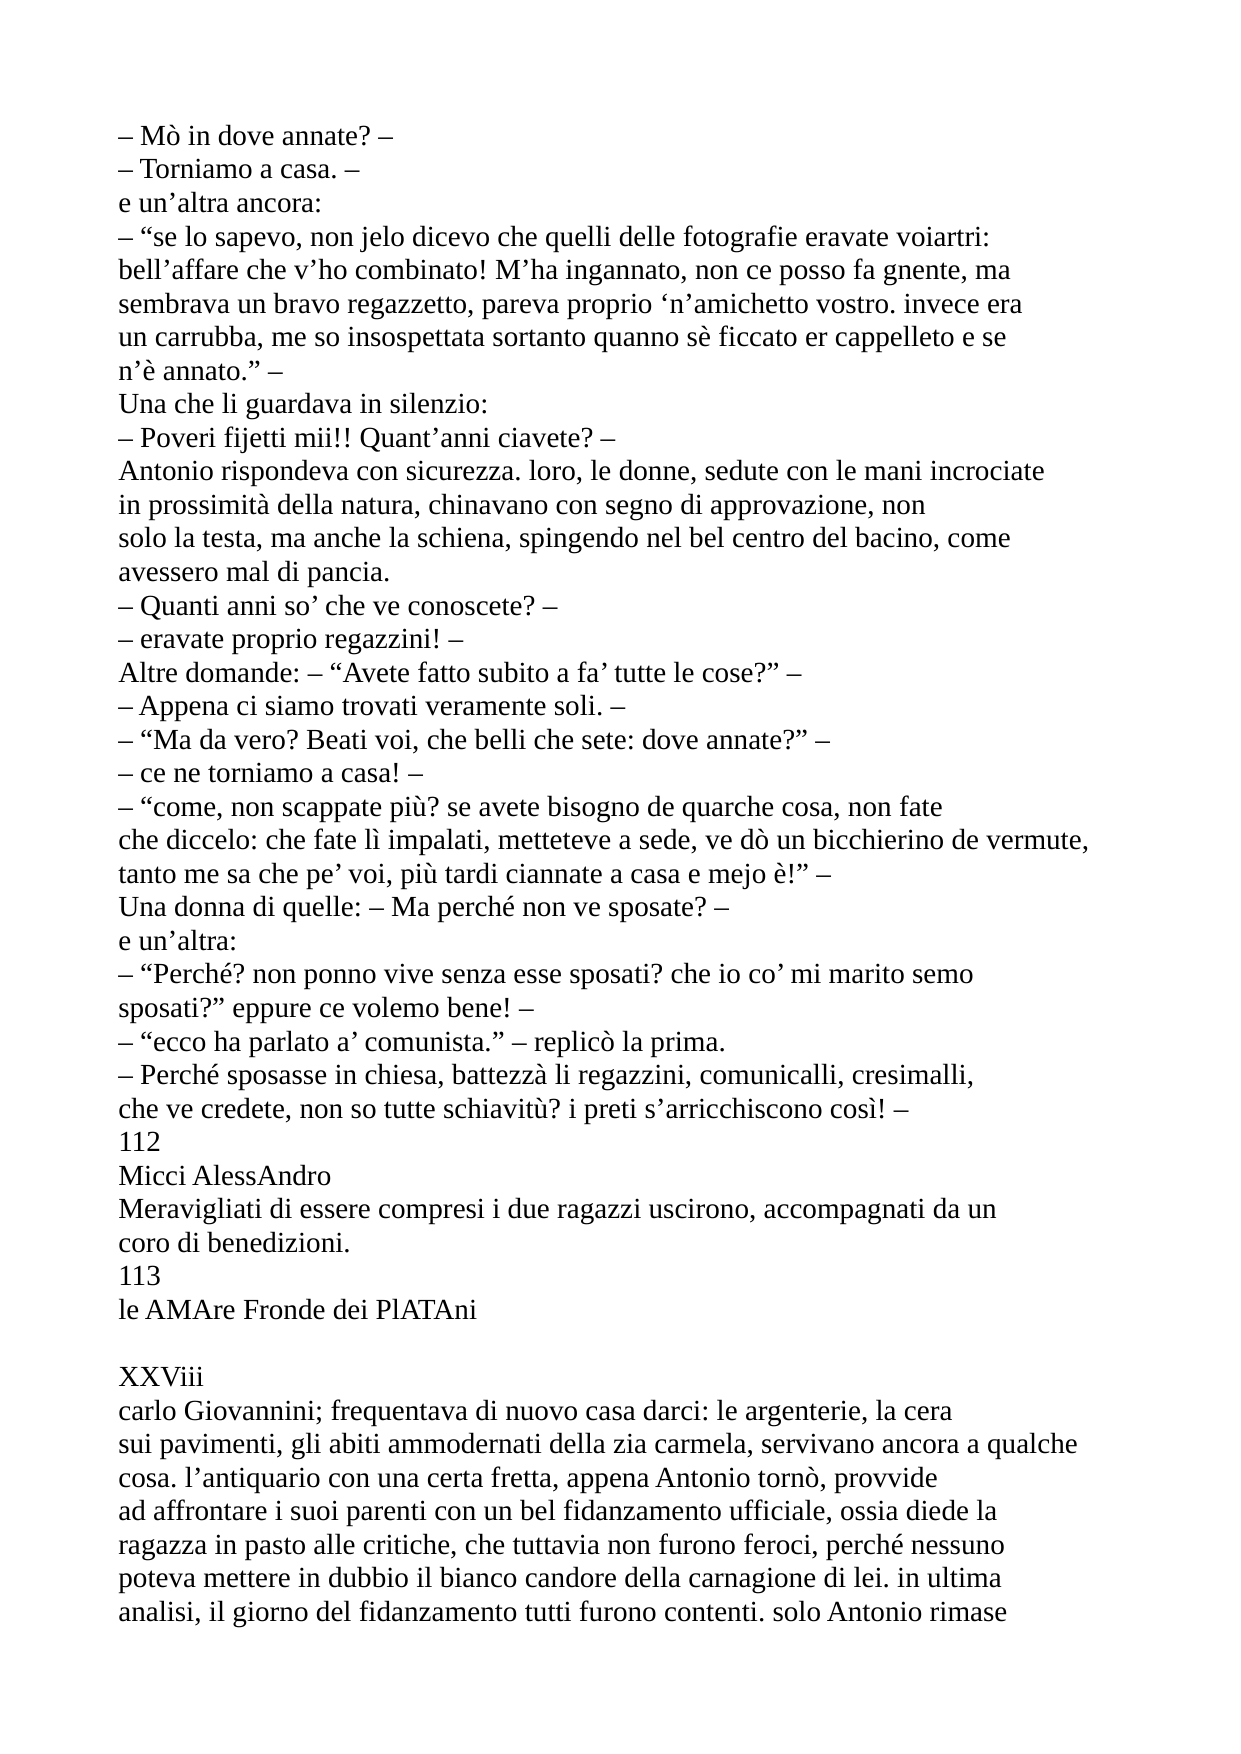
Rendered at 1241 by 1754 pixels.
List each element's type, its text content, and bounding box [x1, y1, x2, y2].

text XXViii [118, 1359, 1122, 1393]
text solo la testa, ma anche la schiena, spingendo nel bel centro del bacino, come [118, 521, 1122, 554]
text – “Ma da vero? Beati voi, che belli che sete: dove annate?” – [118, 722, 1122, 755]
text ad affrontare i suoi parenti con un bel fidanzamento ufficiale, ossia diede la [118, 1493, 1122, 1527]
text un carrubba, me so insospettata sortanto quanno sè ficcato er cappelleto e se [118, 319, 1122, 353]
text – “se lo sapevo, non jelo dicevo che quelli delle fotografie eravate voiartri: [118, 219, 1122, 252]
text Una donna di quelle: – Ma perché non ve sposate? – [118, 889, 1122, 923]
text – Quanti anni so’ che ve conoscete? – [118, 588, 1122, 621]
text 113 [118, 1258, 1122, 1292]
text sembrava un bravo regazzetto, pareva proprio ‘n’amichetto vostro. invece era [118, 286, 1122, 319]
text in prossimità della natura, chinavano con segno di approvazione, non [118, 487, 1122, 521]
text Altre domande: – “Avete fatto subito a fa’ tutte le cose?” – [118, 655, 1122, 688]
text Micci AlessAndro [118, 1158, 1122, 1191]
text – “come, non scappate più? se avete bisogno de quarche cosa, non fate [118, 789, 1122, 822]
text – Torniamo a casa. – [118, 152, 1122, 185]
text poteva mettere in dubbio il bianco candore della carnagione di lei. in ultima [118, 1560, 1122, 1594]
text Una che li guardava in silenzio: [118, 386, 1122, 420]
text le AMAre Fronde dei PlATAni [118, 1292, 1122, 1326]
text – “Perché? non ponno vive senza esse sposati? che io co’ mi marito semo [118, 957, 1122, 990]
text n’è annato.” – [118, 353, 1122, 386]
text bell’affare che v’ho combinato! M’ha ingannato, non ce posso fa gnente, ma [118, 252, 1122, 286]
text cosa. l’antiquario con una certa fretta, appena Antonio tornò, provvide [118, 1460, 1122, 1493]
text e un’altra ancora: [118, 185, 1122, 219]
text 112 [118, 1124, 1122, 1158]
text sui pavimenti, gli abiti ammodernati della zia carmela, servivano ancora a qualche [118, 1426, 1122, 1460]
text – “ecco ha parlato a’ comunista.” – replicò la prima. [118, 1024, 1122, 1057]
text avessero mal di pancia. [118, 554, 1122, 588]
text coro di benedizioni. [118, 1225, 1122, 1258]
text analisi, il giorno del fidanzamento tutti furono contenti. solo Antonio rimase [118, 1594, 1122, 1627]
text che ve credete, non so tutte schiavitù? i preti s’arricchiscono così! – [118, 1091, 1122, 1124]
text – Perché sposasse in chiesa, battezzà li regazzini, comunicalli, cresimalli, [118, 1057, 1122, 1091]
text tanto me sa che pe’ voi, più tardi ciannate a casa e mejo è!” – [118, 856, 1122, 889]
text – eravate proprio regazzini! – [118, 621, 1122, 655]
text Meravigliati di essere compresi i due ragazzi uscirono, accompagnati da un [118, 1191, 1122, 1225]
text Antonio rispondeva con sicurezza. loro, le donne, sedute con le mani incrociate [118, 453, 1122, 487]
text – ce ne torniamo a casa! – [118, 755, 1122, 789]
text e un’altra: [118, 923, 1122, 957]
text che diccelo: che fate lì impalati, metteteve a sede, ve dò un bicchierino de vermute, [118, 822, 1122, 856]
text – Mò in dove annate? – [118, 118, 1122, 152]
text ragazza in pasto alle critiche, che tuttavia non furono feroci, perché nessuno [118, 1527, 1122, 1560]
text carlo Giovannini; frequentava di nuovo casa darci: le argenterie, la cera [118, 1393, 1122, 1426]
text – Appena ci siamo trovati veramente soli. – [118, 688, 1122, 722]
text sposati?” eppure ce volemo bene! – [118, 990, 1122, 1024]
text – Poveri fijetti mii!! Quant’anni ciavete? – [118, 420, 1122, 453]
